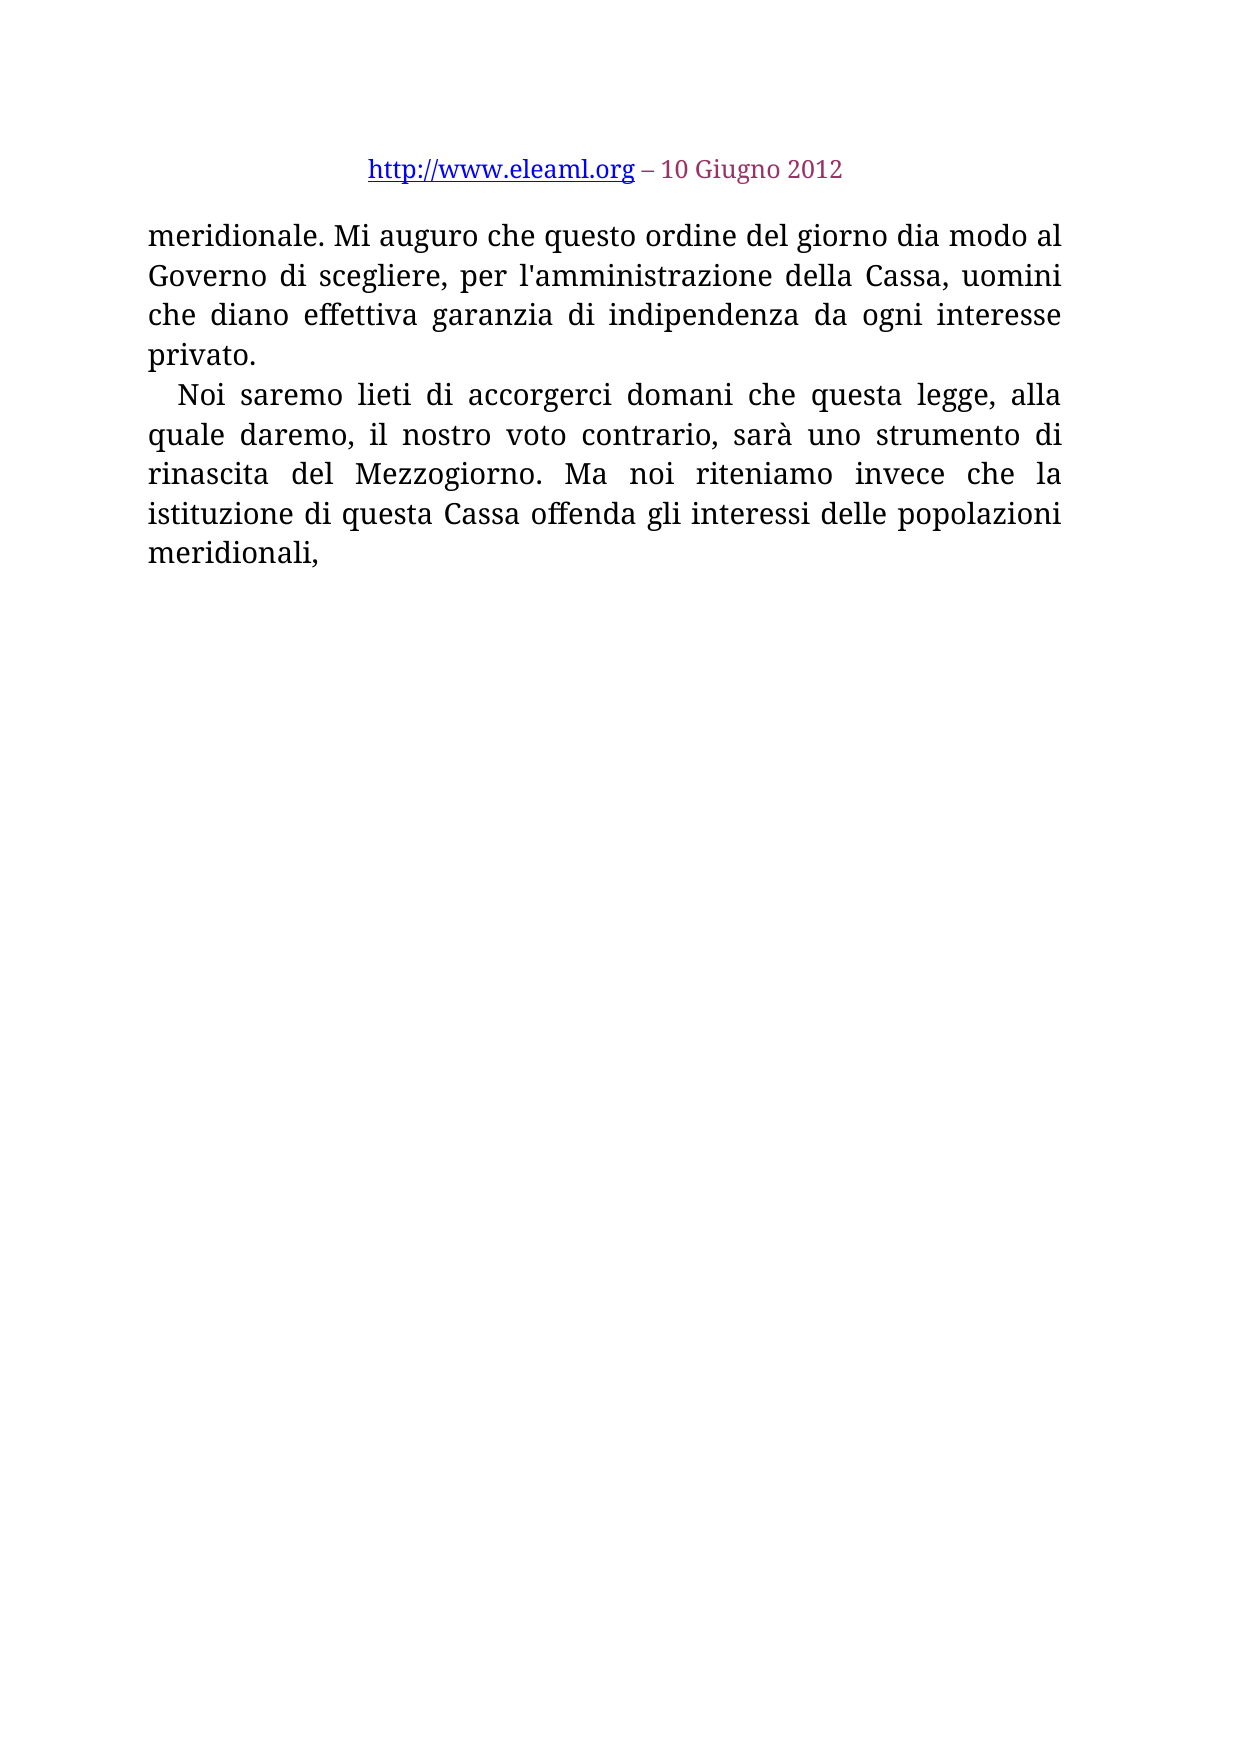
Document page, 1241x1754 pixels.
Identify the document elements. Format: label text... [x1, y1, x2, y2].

text Noi saremo lieti di accorgerci domani che questa legge, alla quale daremo, il nostro voto contrario, sarà uno strumento di rinascita del Mezzogiorno. Ma noi riteniamo invece che la istituzione di questa Cassa offenda gli interessi delle popolazioni meridionali, [148, 374, 1063, 572]
text meridionale. Mi auguro che questo ordine del giorno dia modo al Governo di scegliere, per l'amministrazione della Cassa, uomini che diano effettiva garanzia di indipendenza da ogni interesse privato. [148, 215, 1063, 374]
